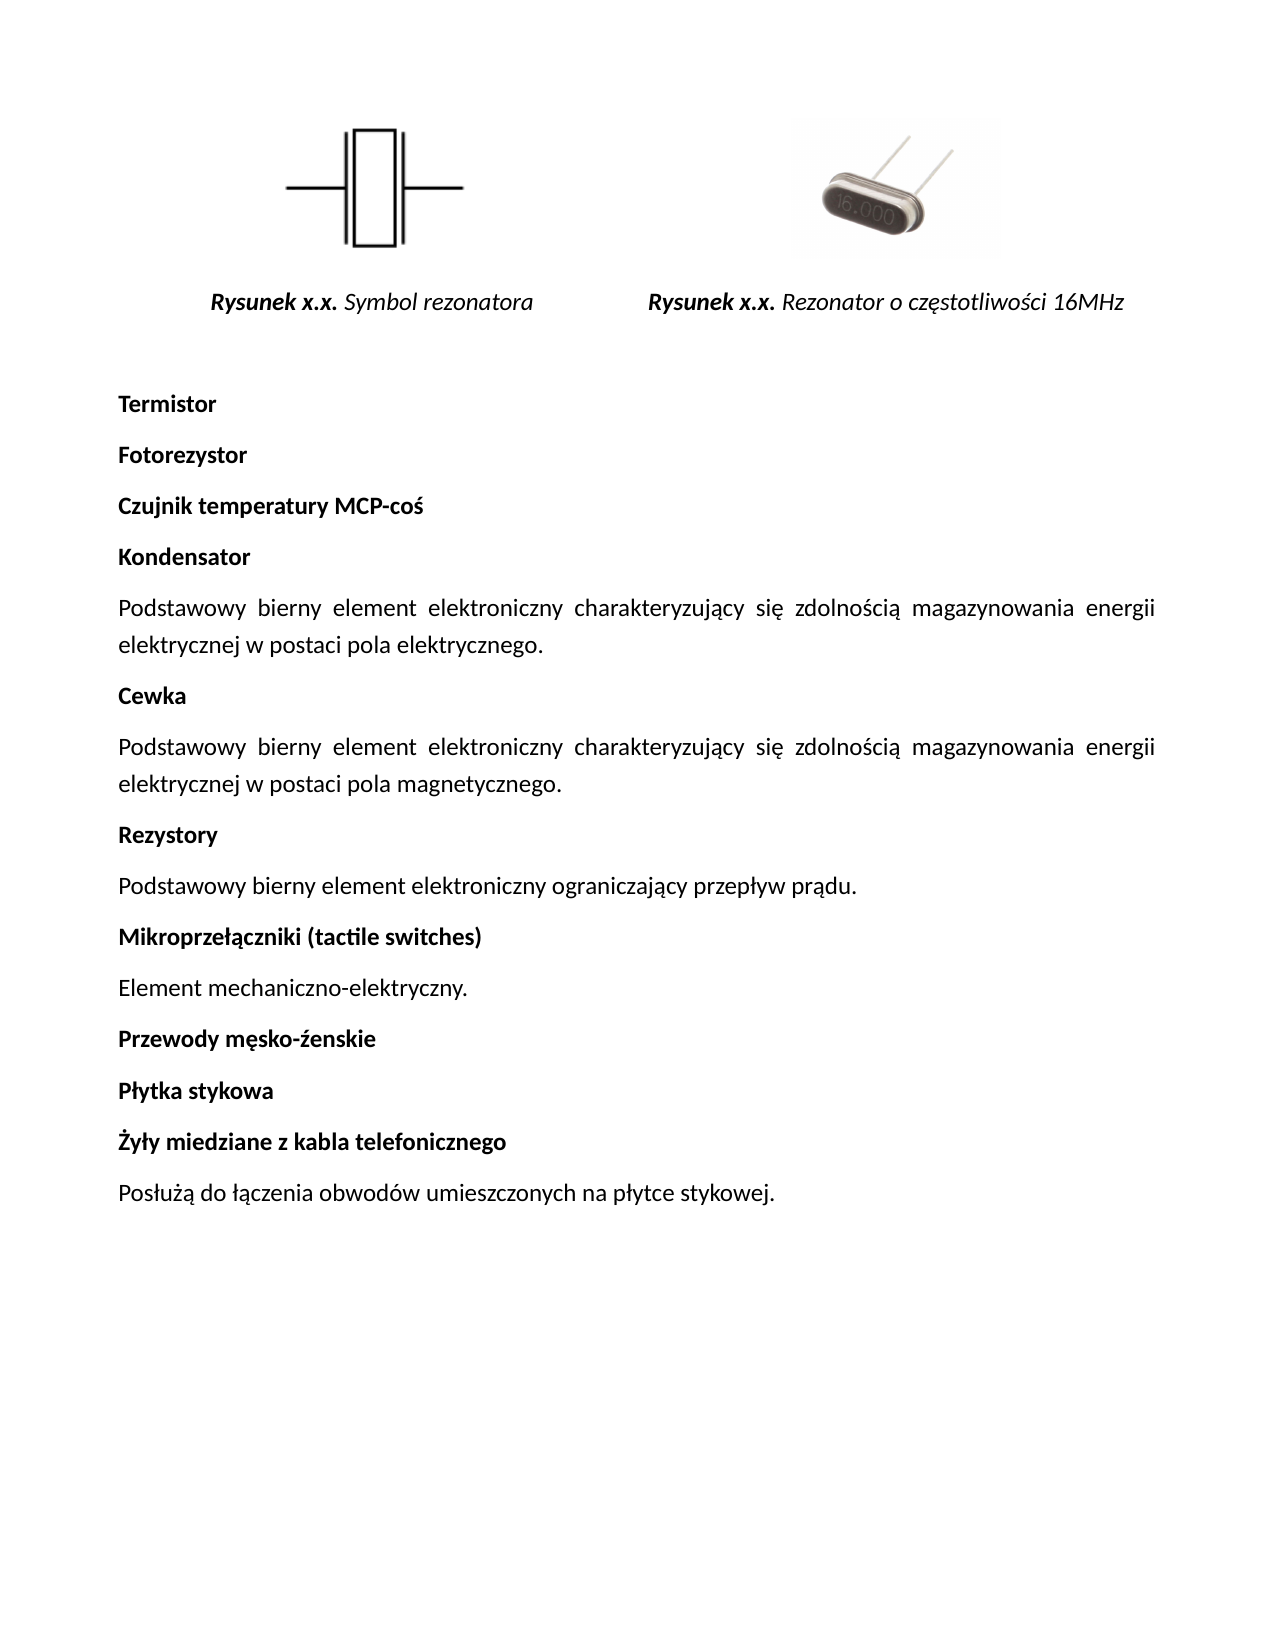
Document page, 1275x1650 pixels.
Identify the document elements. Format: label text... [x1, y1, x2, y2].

text Mikroprzełączniki (tactile switches) [118, 921, 1157, 952]
text Posłużą do łączenia obwodów umieszczonych na płytce stykowej. [118, 1177, 1157, 1208]
picture [273, 118, 477, 259]
text Rysunek x.x. Symbol rezonatora Rysunek x.x. Rezonator o częstotliwości 16MHz [118, 286, 1157, 316]
text Termistor [118, 388, 1157, 418]
text Element mechaniczno-elektryczny. [118, 972, 1157, 1003]
text Cewka [118, 680, 1157, 711]
text Podstawowy bierny element elektroniczny charakteryzujący się zdolnością magazynowania energii elektrycznej w postaci pola elektrycznego. [118, 592, 1157, 659]
text Kondensator [118, 541, 1157, 572]
picture [790, 118, 1002, 259]
text Podstawowy bierny element elektroniczny ograniczający przepływ prądu. [118, 870, 1157, 901]
text Przewody męsko-źenskie [118, 1024, 1157, 1054]
text Fotorezystor [118, 439, 1157, 469]
text Czujnik temperatury MCP-coś [118, 490, 1157, 521]
text Rezystory [118, 819, 1157, 849]
text Podstawowy bierny element elektroniczny charakteryzujący się zdolnością magazynowania energii elektrycznej w postaci pola magnetycznego. [118, 731, 1157, 798]
text Żyły miedziane z kabla telefonicznego [118, 1126, 1157, 1156]
text Płytka stykowa [118, 1075, 1157, 1105]
